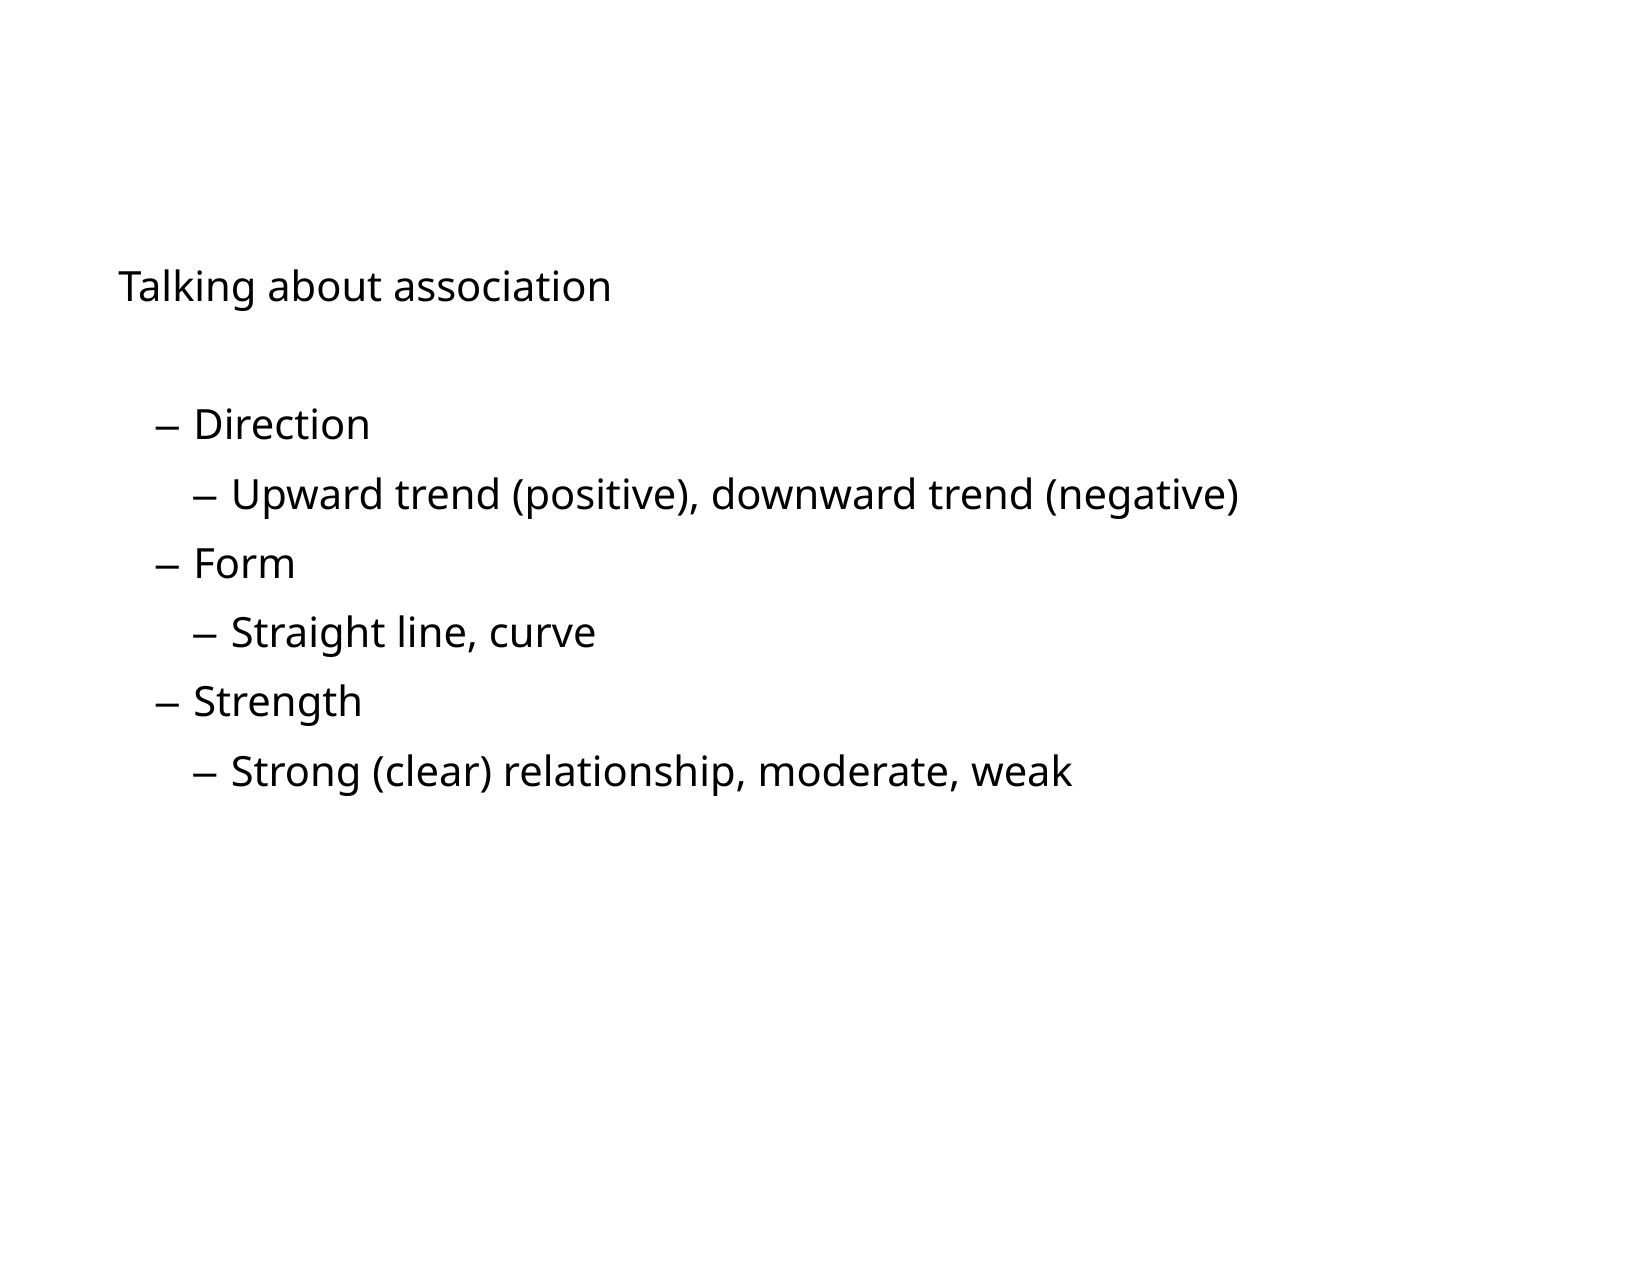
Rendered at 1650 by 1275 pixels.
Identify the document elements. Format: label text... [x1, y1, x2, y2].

text Talking about association [118, 257, 1532, 313]
list Direction [156, 395, 1532, 452]
list Upward trend (positive), downward trend (negative) [193, 464, 1532, 521]
list Form [156, 534, 1532, 591]
list Strong (clear) relationship, moderate, weak [193, 742, 1532, 798]
list Strength [156, 672, 1532, 729]
list Straight line, curve [193, 603, 1532, 660]
